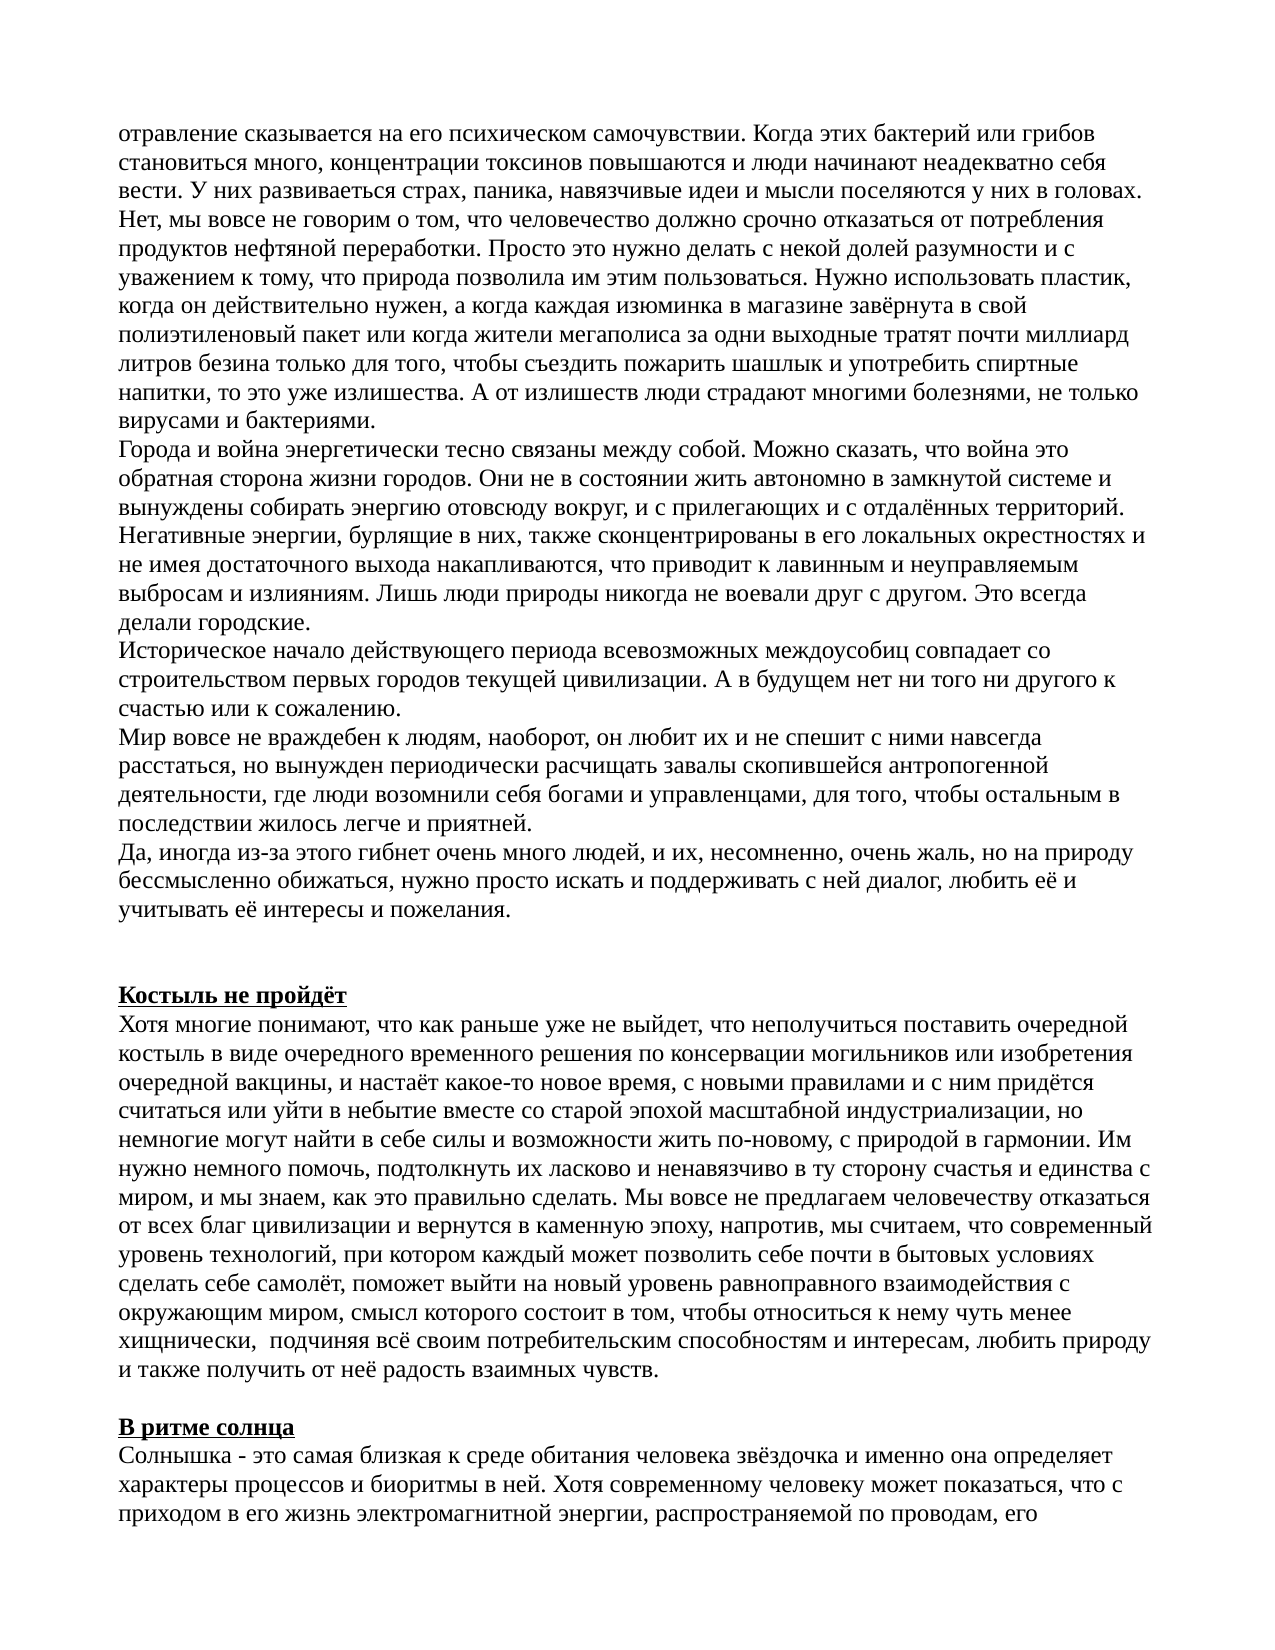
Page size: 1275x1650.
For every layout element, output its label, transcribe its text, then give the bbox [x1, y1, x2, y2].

text Мир вовсе не враждебен к людям, наоборот, он любит их и не спешит с ними навсегда расстаться, но вынужден периодически расчищать завалы скопившейся антропогенной деятельности, где люди возомнили себя богами и управленцами, для того, чтобы остальным в последствии жилось легче и приятней. [118, 722, 1157, 837]
text В ритме солнца [118, 1412, 1157, 1441]
text Да, иногда из-за этого гибнет очень много людей, и их, несомненно, очень жаль, но на природу бессмысленно обижаться, нужно просто искать и поддерживать с ней диалог, любить её и учитывать её интересы и пожелания. [118, 837, 1157, 923]
text Города и война энергетически тесно связаны между собой. Можно сказать, что война это обратная сторона жизни городов. Они не в состоянии жить автономно в замкнутой системе и вынуждены собирать энергию отовсюду вокруг, и с прилегающих и с отдалённых территорий. [118, 434, 1157, 521]
text Негативные энергии, бурлящие в них, также сконцентрированы в его локальных окрестностях и не имея достаточного выхода накапливаются, что приводит к лавинным и неуправляемым выбросам и излияниям. Лишь люди природы никогда не воевали друг с другом. Это всегда делали городские. [118, 521, 1157, 636]
text отравление сказывается на его психическом самочувствии. Когда этих бактерий или грибов становиться много, концентрации токсинов повышаются и люди начинают неадекватно себя вести. У них развиваеться страх, паника, навязчивые идеи и мысли поселяются у них в головах. [118, 118, 1157, 204]
text Нет, мы вовсе не говорим о том, что человечество должно срочно отказаться от потребления продуктов нефтяной переработки. Просто это нужно делать с некой долей разумности и с уважением к тому, что природа позволила им этим пользоваться. Нужно использовать пластик, когда он действительно нужен, а когда каждая изюминка в магазине завёрнута в свой полиэтиленовый пакет или когда жители мегаполиса за одни выходные тратят почти миллиард литров безина только для того, чтобы съездить пожарить шашлык и употребить спиртные напитки, то это уже излишества. А от излишеств люди страдают многими болезнями, не только вирусами и бактериями. [118, 204, 1157, 434]
text Костыль не пройдёт [118, 981, 1157, 1009]
text Хотя многие понимают, что как раньше уже не выйдет, что неполучиться поставить очередной костыль в виде очередного временного решения по консервации могильников или изобретения очередной вакцины, и настаёт какое-то новое время, с новыми правилами и с ним придётся считаться или уйти в небытие вместе со старой эпохой масштабной индустриализации, но немногие могут найти в себе силы и возможности жить по-новому, с природой в гармонии. Им нужно немного помочь, подтолкнуть их ласково и ненавязчиво в ту сторону счастья и единства с миром, и мы знаем, как это правильно сделать. Мы вовсе не предлагаем человечеству отказаться от всех благ цивилизации и вернутся в каменную эпоху, напротив, мы считаем, что современный уровень технологий, при котором каждый может позволить себе почти в бытовых условиях сделать себе самолёт, поможет выйти на новый уровень равноправного взаимодействия с окружающим миром, смысл которого состоит в том, чтобы относиться к нему чуть менее хищнически, подчиняя всё своим потребительским способностям и интересам, любить природу и также получить от неё радость взаимных чувств. [118, 1009, 1157, 1383]
text Историческое начало действующего периода всевозможных междоусобиц совпадает со строительством первых городов текущей цивилизации. А в будущем нет ни того ни другого к счастью или к сожалению. [118, 636, 1157, 722]
text Солнышка - это самая близкая к среде обитания человека звёздочка и именно она определяет характеры процессов и биоритмы в ней. Хотя современному человеку может показаться, что с приходом в его жизнь электромагнитной энергии, распространяемой по проводам, его [118, 1441, 1157, 1527]
